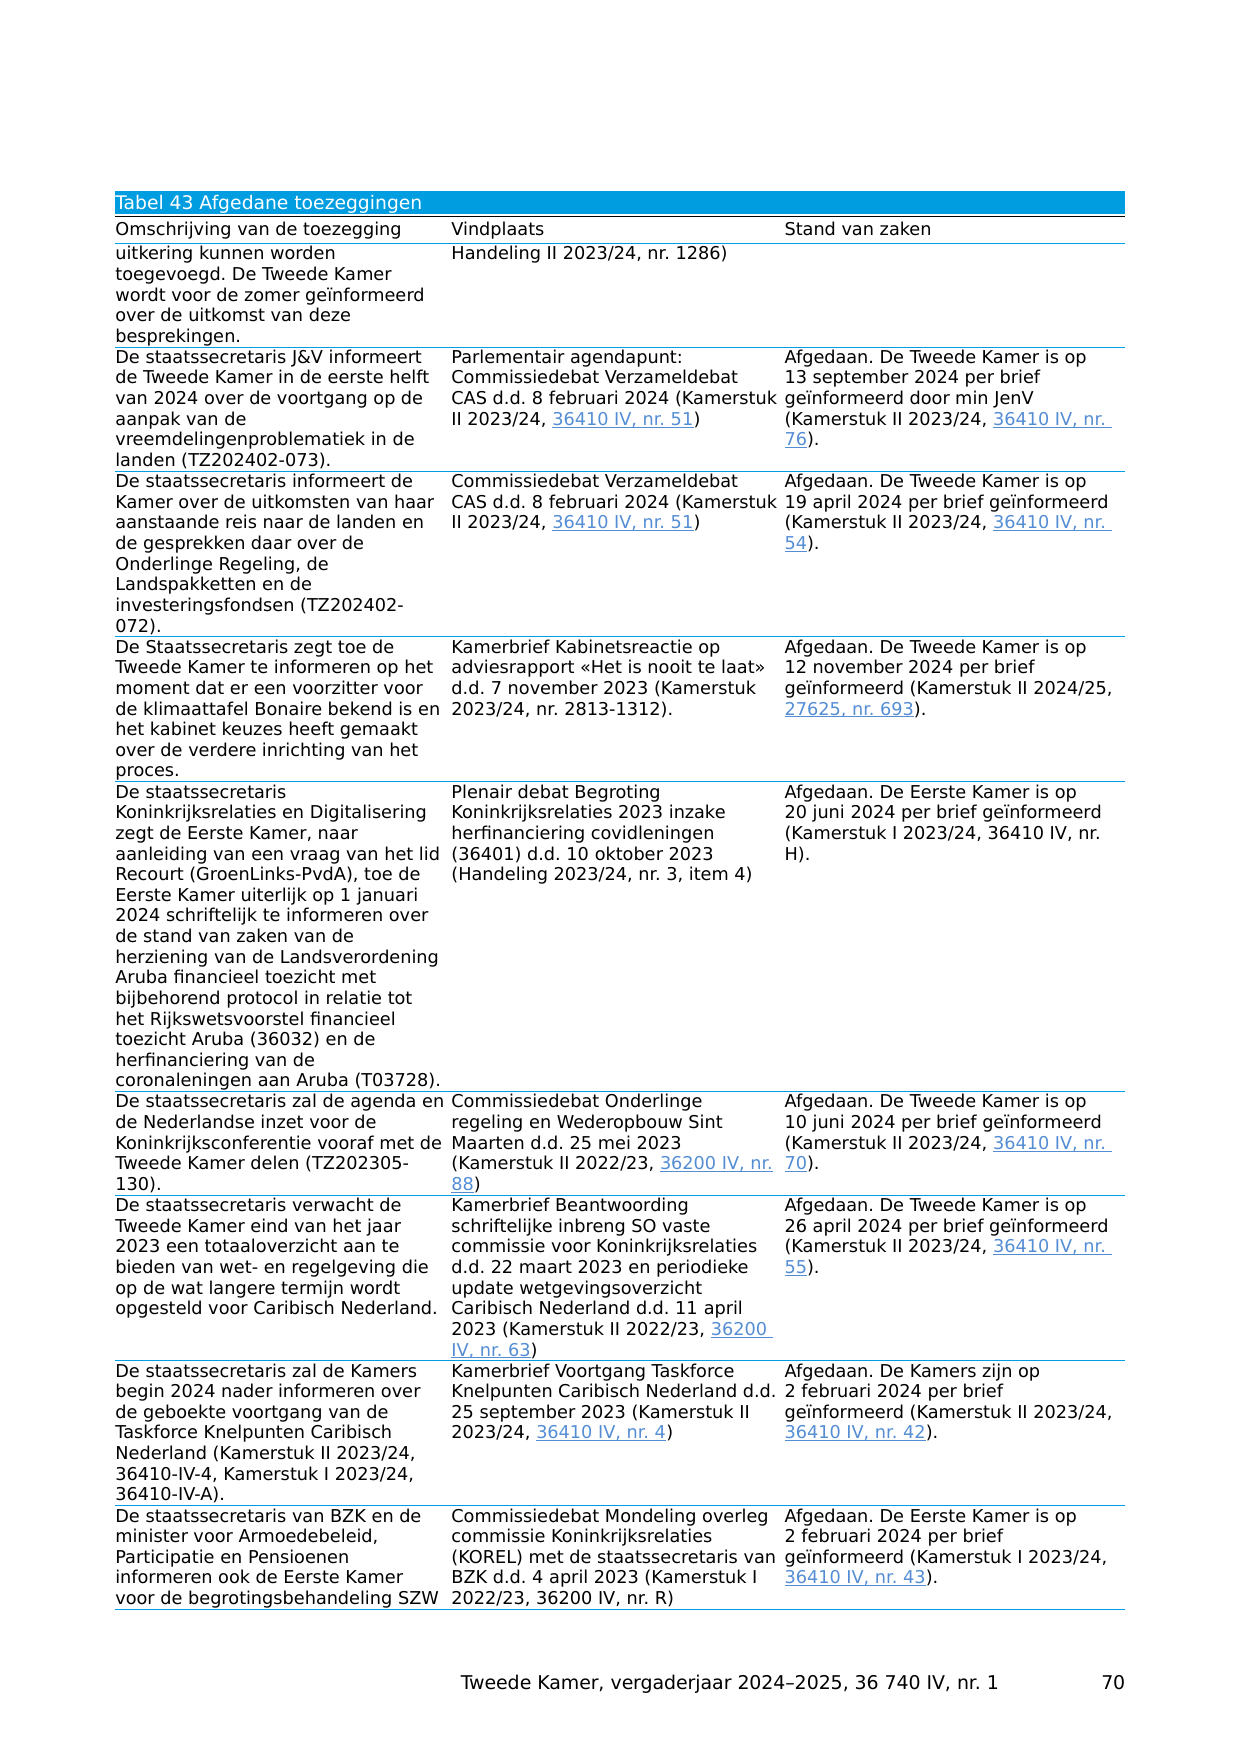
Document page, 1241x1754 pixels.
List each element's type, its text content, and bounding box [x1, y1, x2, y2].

table_cell De staatssecretaris Koninkrijksrelaties en Digitalisering zegt de Eerste Kamer, naar aanleiding van een vraag van het lid Recourt (GroenLinks-PvdA), toe de Eerste Kamer uiterlijk op 1 januari 2024 schriftelijk te informeren over de stand van zaken van de herziening van de Landsverordening Aruba financieel toezicht met bijbehorend protocol in relatie tot het Rijkswetsvoorstel financieel toezicht Aruba (36032) en de herfinanciering van de coronaleningen aan Aruba (T03728). [115, 782, 448, 1091]
table_cell Stand van zaken [781, 217, 1125, 243]
table_cell Afgedaan. De Tweede Kamer is op 12 november 2024 per brief geïnformeerd (Kamerstuk II 2024/25, 27625, nr. 693). [781, 637, 1125, 781]
table_cell Afgedaan. De Kamers zijn op 2 februari 2024 per brief geïnformeerd (Kamerstuk II 2023/24, 36410 IV, nr. 42). [781, 1361, 1125, 1505]
table_cell Kamerbrief Voortgang Taskforce Knelpunten Caribisch Nederland d.d. 25 september 2023 (Kamerstuk II 2023/24, 36410 IV, nr. 4) [448, 1361, 781, 1505]
table_cell Afgedaan. De Tweede Kamer is op 26 april 2024 per brief geïnformeerd (Kamerstuk II 2023/24, 36410 IV, nr. 55). [781, 1196, 1125, 1360]
table_cell Vindplaats [448, 217, 781, 243]
table_cell De staatssecretaris zal de agenda en de Nederlandse inzet voor de Koninkrijksconferentie vooraf met de Tweede Kamer delen (TZ202305-130). [115, 1092, 448, 1194]
table_cell Commissiedebat Mondeling overleg commissie Koninkrijksrelaties (KOREL) met de staatssecretaris van BZK d.d. 4 april 2023 (Kamerstuk I 2022/23, 36200 IV, nr. R) [448, 1506, 781, 1609]
table_cell De Staatssecretaris zegt toe de Tweede Kamer te informeren op het moment dat er een voorzitter voor de klimaattafel Bonaire bekend is en het kabinet keuzes heeft gemaakt over de verdere inrichting van het proces. [115, 637, 448, 781]
table_cell Afgedaan. De Eerste Kamer is op 20 juni 2024 per brief geïnformeerd (Kamerstuk I 2023/24, 36410 IV, nr. H). [781, 782, 1125, 1091]
table_cell Afgedaan. De Tweede Kamer is op 19 april 2024 per brief geïnformeerd (Kamerstuk II 2023/24, 36410 IV, nr. 54). [781, 472, 1125, 636]
table_cell [781, 244, 1125, 346]
table_cell Parlementair agendapunt: Commissiedebat Verzameldebat CAS d.d. 8 februari 2024 (Kamerstuk II 2023/24, 36410 IV, nr. 51) [448, 348, 781, 471]
table_cell uitkering kunnen worden toegevoegd. De Tweede Kamer wordt voor de zomer geïnformeerd over de uitkomst van deze besprekingen. [115, 244, 448, 346]
table_cell Kamerbrief Beantwoording schriftelijke inbreng SO vaste commissie voor Koninkrijksrelaties d.d. 22 maart 2023 en periodieke update wetgevingsoverzicht Caribisch Nederland d.d. 11 april 2023 (Kamerstuk II 2022/23, 36200 IV, nr. 63) [448, 1196, 781, 1360]
table_cell Handeling II 2023/24, nr. 1286) [448, 244, 781, 346]
table_cell De staatssecretaris J&V informeert de Tweede Kamer in de eerste helft van 2024 over de voortgang op de aanpak van de vreemdelingenproblematiek in de landen (TZ202402-073). [115, 348, 448, 471]
table_cell De staatssecretaris van BZK en de minister voor Armoedebeleid, Participatie en Pensioenen informeren ook de Eerste Kamer voor de begrotingsbehandeling SZW [115, 1506, 448, 1609]
table_cell De staatssecretaris verwacht de Tweede Kamer eind van het jaar 2023 een totaaloverzicht aan te bieden van wet- en regelgeving die op de wat langere termijn wordt opgesteld voor Caribisch Nederland. [115, 1196, 448, 1360]
table_cell De staatssecretaris informeert de Kamer over de uitkomsten van haar aanstaande reis naar de landen en de gesprekken daar over de Onderlinge Regeling, de Landspakketten en de investeringsfondsen (TZ202402-072). [115, 472, 448, 636]
table_cell Omschrijving van de toezegging [115, 217, 448, 243]
table_cell Commissiedebat Verzameldebat CAS d.d. 8 februari 2024 (Kamerstuk II 2023/24, 36410 IV, nr. 51) [448, 472, 781, 636]
table_cell Afgedaan. De Tweede Kamer is op 10 juni 2024 per brief geïnformeerd (Kamerstuk II 2023/24, 36410 IV, nr. 70). [781, 1092, 1125, 1194]
table_cell Commissiedebat Onderlinge regeling en Wederopbouw Sint Maarten d.d. 25 mei 2023 (Kamerstuk II 2022/23, 36200 IV, nr. 88) [448, 1092, 781, 1194]
table_cell De staatssecretaris zal de Kamers begin 2024 nader informeren over de geboekte voortgang van de Taskforce Knelpunten Caribisch Nederland (Kamerstuk II 2023/24, 36410-IV-4, Kamerstuk I 2023/24, 36410-IV-A). [115, 1361, 448, 1505]
table_cell Afgedaan. De Eerste Kamer is op 2 februari 2024 per brief geïnformeerd (Kamerstuk I 2023/24, 36410 IV, nr. 43). [781, 1506, 1125, 1609]
table_cell Plenair debat Begroting Koninkrijksrelaties 2023 inzake herfinanciering covidleningen (36401) d.d. 10 oktober 2023 (Handeling 2023/24, nr. 3, item 4) [448, 782, 781, 1091]
table_cell Kamerbrief Kabinetsreactie op adviesrapport «Het is nooit te laat» d.d. 7 november 2023 (Kamerstuk 2023/24, nr. 2813-1312). [448, 637, 781, 781]
table_cell Afgedaan. De Tweede Kamer is op 13 september 2024 per brief geïnformeerd door min JenV (Kamerstuk II 2023/24, 36410 IV, nr. 76). [781, 348, 1125, 471]
